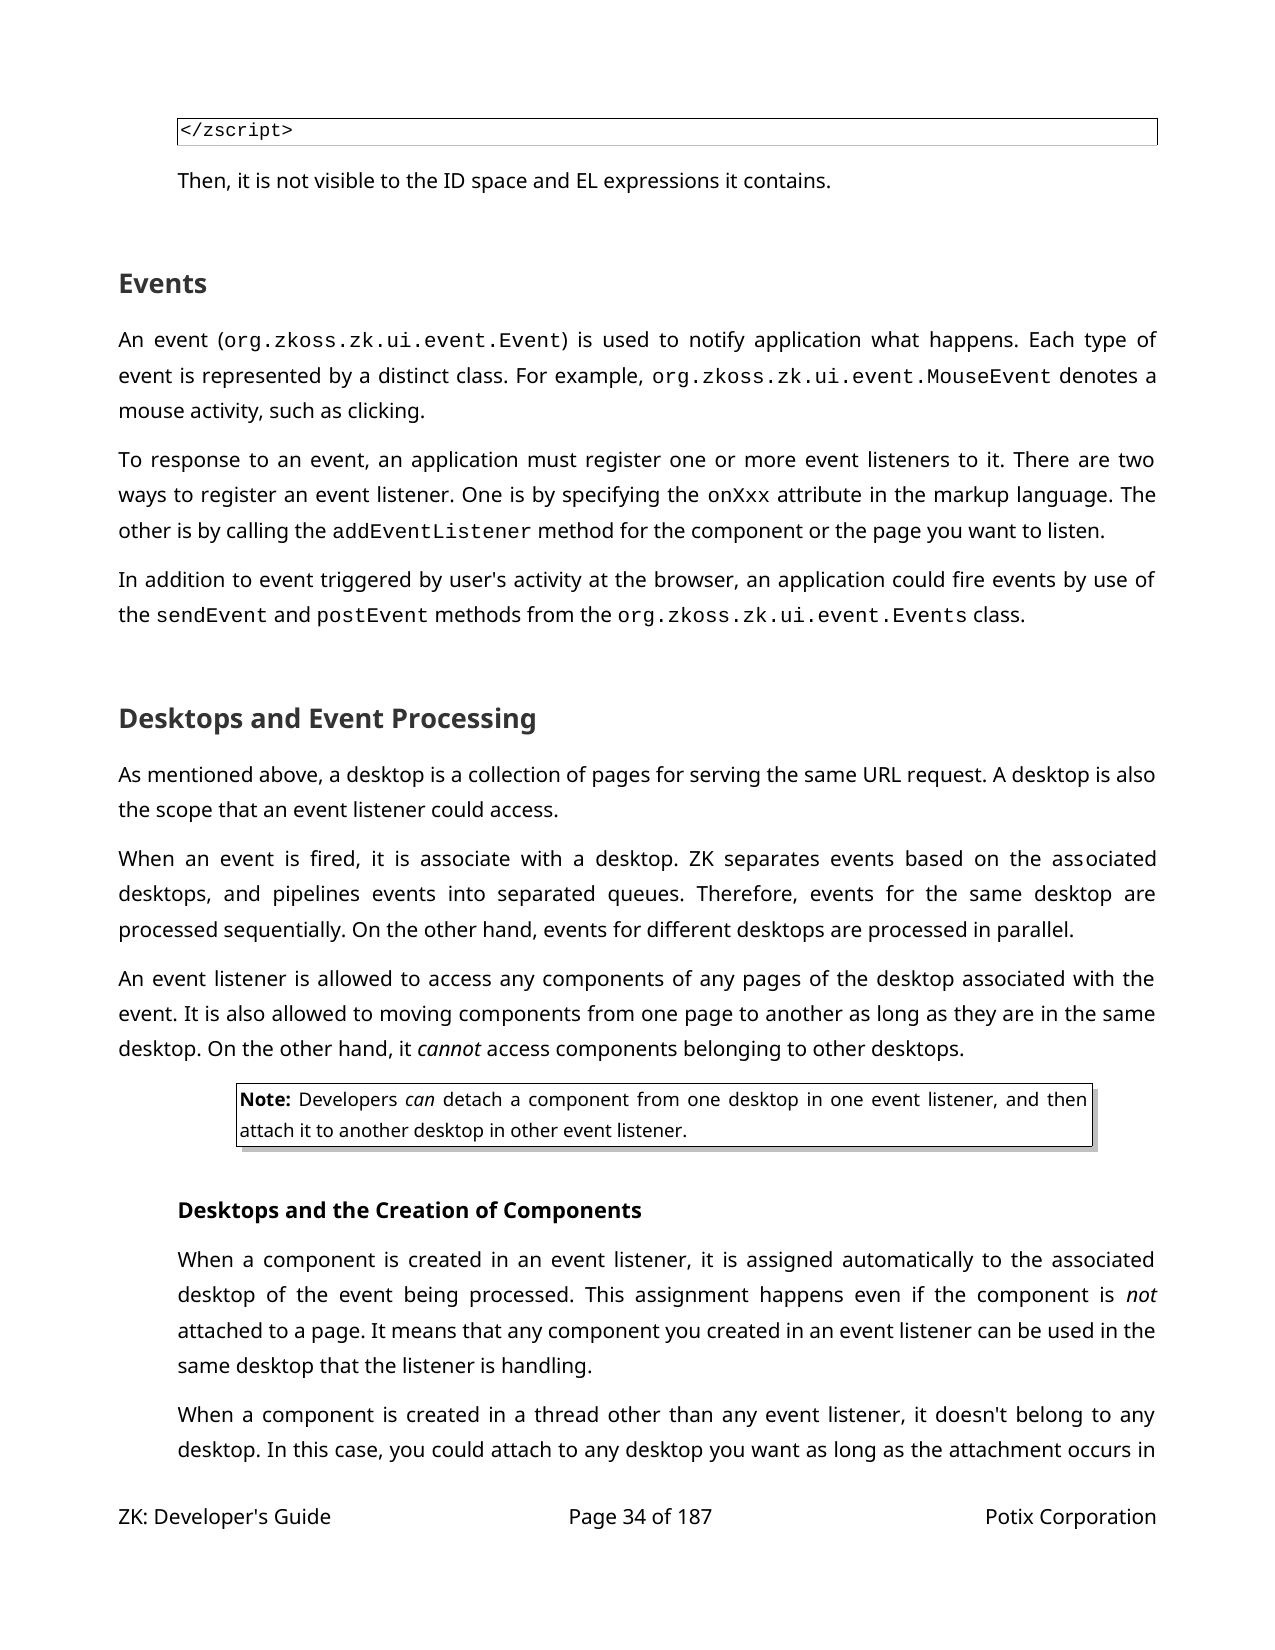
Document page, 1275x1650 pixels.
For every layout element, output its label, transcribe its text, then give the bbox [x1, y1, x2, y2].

text An event (org.zkoss.zk.ui.event.Event) is used to notify application what happens. Each type of event is represented by a distinct class. For example, org.zkoss.zk.ui.event.MouseEvent denotes a mouse activity, such as clicking. [118, 326, 1157, 425]
subtitle Desktops and the Creation of Components [177, 1195, 1157, 1225]
text To response to an event, an application must register one or more event listeners to it. There are two ways to register an event listener. One is by specifying the onXxx attribute in the markup language. The other is by calling the addEventListener method for the component or the page you want to listen. [118, 445, 1157, 545]
text As mentioned above, a desktop is a collection of pages for serving the same URL request. A desktop is also the scope that an event listener could access. [118, 760, 1157, 824]
subtitle Desktops and Event Processing [118, 700, 1157, 737]
text When an event is fired, it is associate with a desktop. ZK separates events based on the associated desktops, and pipelines events into separated queues. Therefore, events for the same desktop are processed sequentially. On the other hand, events for different desktops are processed in parallel. [118, 844, 1157, 943]
text Note: Developers can detach a component from one desktop in one event listener, and then attach it to another desktop in other event listener. [237, 1084, 1092, 1146]
text An event listener is allowed to access any components of any pages of the desktop associated with the event. It is also allowed to moving components from one page to another as long as they are in the same desktop. On the other hand, it cannot access components belonging to other desktops. [118, 964, 1157, 1062]
text In addition to event triggered by user's activity at the browser, an application could fire events by use of the sendEvent and postEvent methods from the org.zkoss.zk.ui.event.Events class. [118, 565, 1157, 629]
subtitle Events [118, 265, 1157, 302]
text </zscript> [178, 119, 1157, 145]
text When a component is created in an event listener, it is assigned automatically to the associated desktop of the event being processed. This assignment happens even if the component is not attached to a page. It means that any component you created in an event listener can be used in the same desktop that the listener is handling. [177, 1245, 1157, 1379]
text Then, it is not visible to the ID space and EL expressions it contains. [177, 166, 1157, 194]
text When a component is created in a thread other than any event listener, it doesn't belong to any desktop. In this case, you could attach to any desktop you want as long as the attachment occurs in [177, 1400, 1157, 1463]
